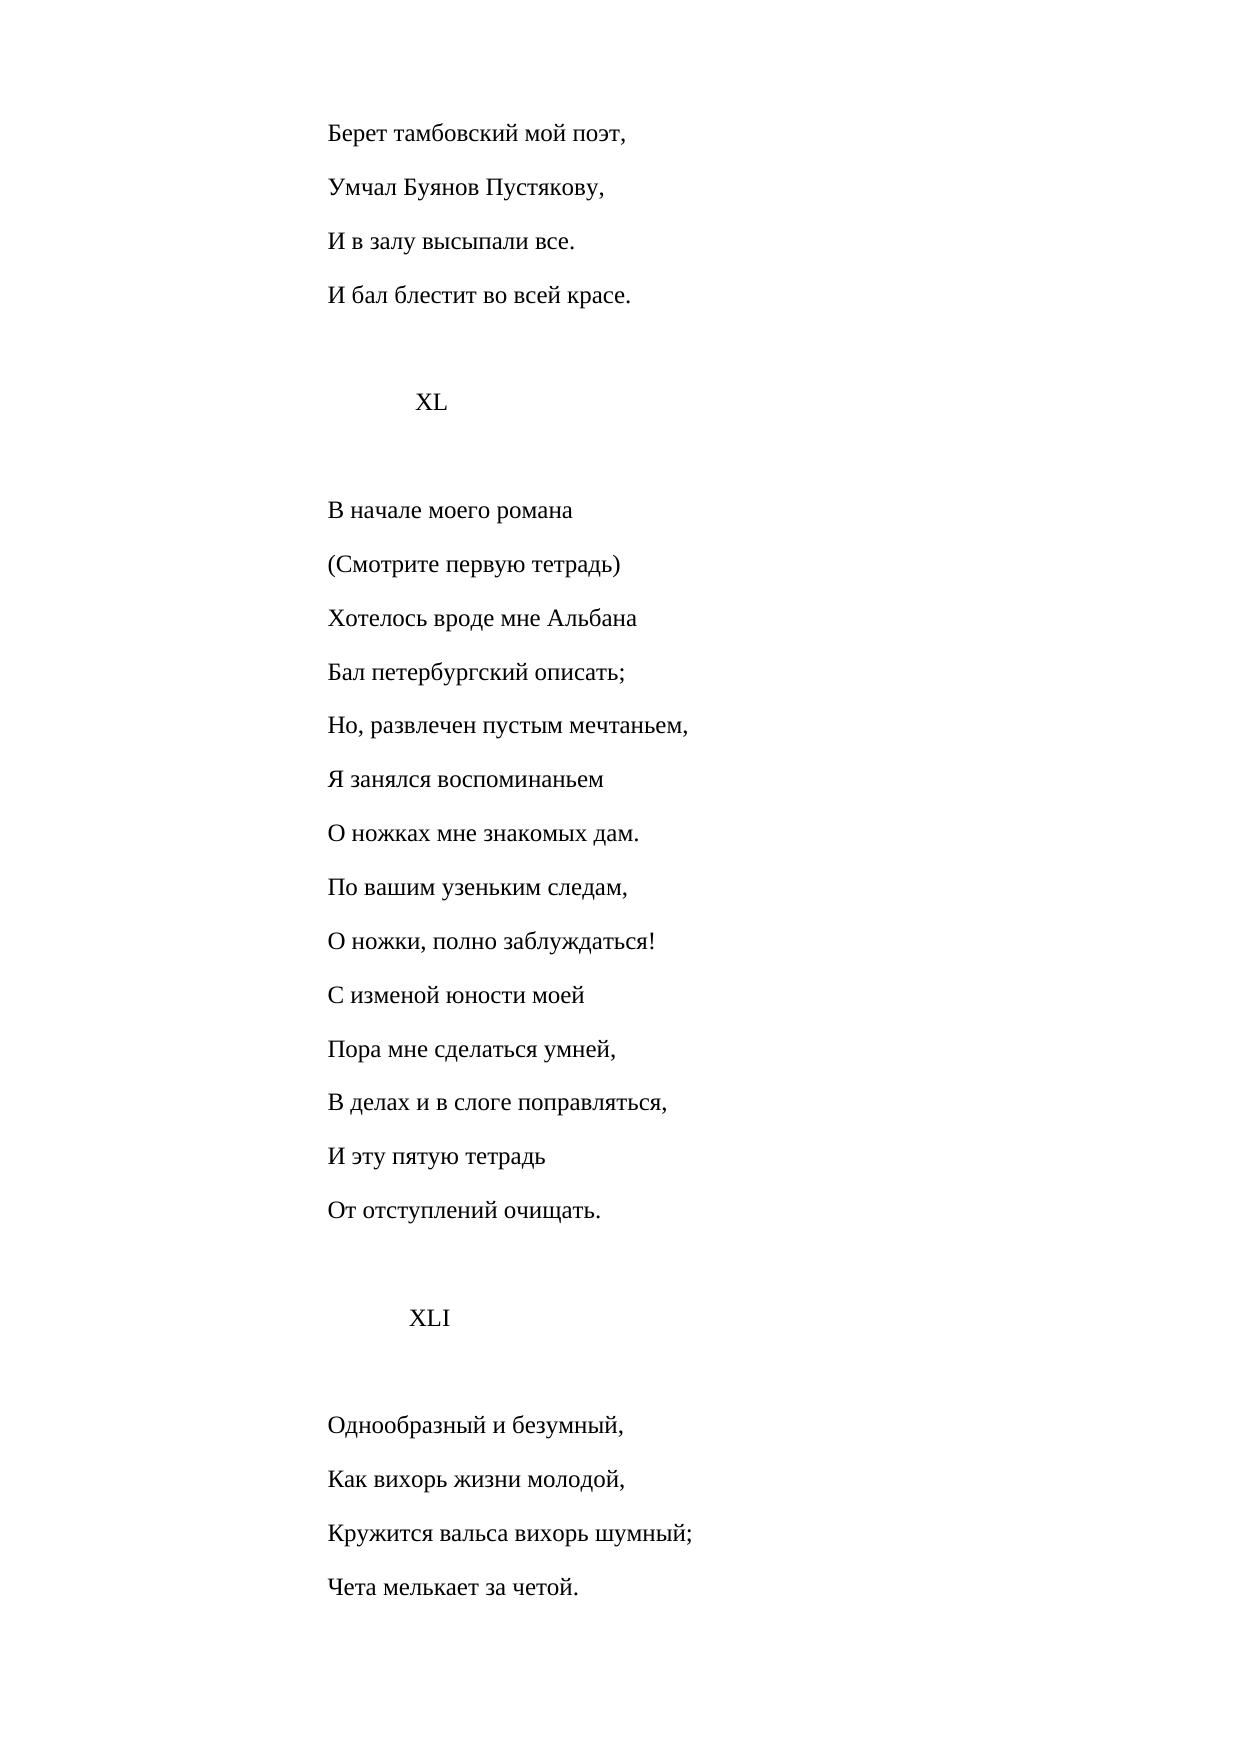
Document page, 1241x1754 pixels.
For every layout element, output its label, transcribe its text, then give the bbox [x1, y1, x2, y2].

text По вашим узеньким следам, [177, 872, 1152, 901]
text И бал блестит во всей красе. [177, 280, 1152, 308]
text Пора мне сделаться умней, [177, 1034, 1152, 1062]
text Однообразный и безумный, [177, 1411, 1152, 1439]
text Хотелось вроде мне Альбана [177, 603, 1152, 632]
text Бал петербургский описать; [177, 657, 1152, 685]
text Но, развлечен пустым мечтаньем, [177, 711, 1152, 739]
text Я занялся воспоминаньем [177, 764, 1152, 793]
text О ножки, полно заблуждаться! [177, 926, 1152, 955]
text Кружится вальса вихорь шумный; [177, 1518, 1152, 1547]
text С изменой юности моей [177, 980, 1152, 1008]
text Как вихорь жизни молодой, [177, 1464, 1152, 1493]
text О ножках мне знакомых дам. [177, 818, 1152, 847]
text ХL [177, 387, 1152, 416]
text От отступлений очищать. [177, 1195, 1152, 1224]
text В делах и в слоге поправляться, [177, 1087, 1152, 1116]
text И эту пятую тетрадь [177, 1141, 1152, 1170]
text (Смотрите первую тетрадь) [177, 549, 1152, 578]
text И в залу высыпали все. [177, 226, 1152, 254]
text ХLI [177, 1303, 1152, 1332]
text Чета мелькает за четой. [177, 1572, 1152, 1601]
text В начале моего романа [177, 495, 1152, 524]
text Берет тамбовский мой поэт, [177, 118, 1152, 147]
text Умчал Буянов Пустякову, [177, 172, 1152, 201]
